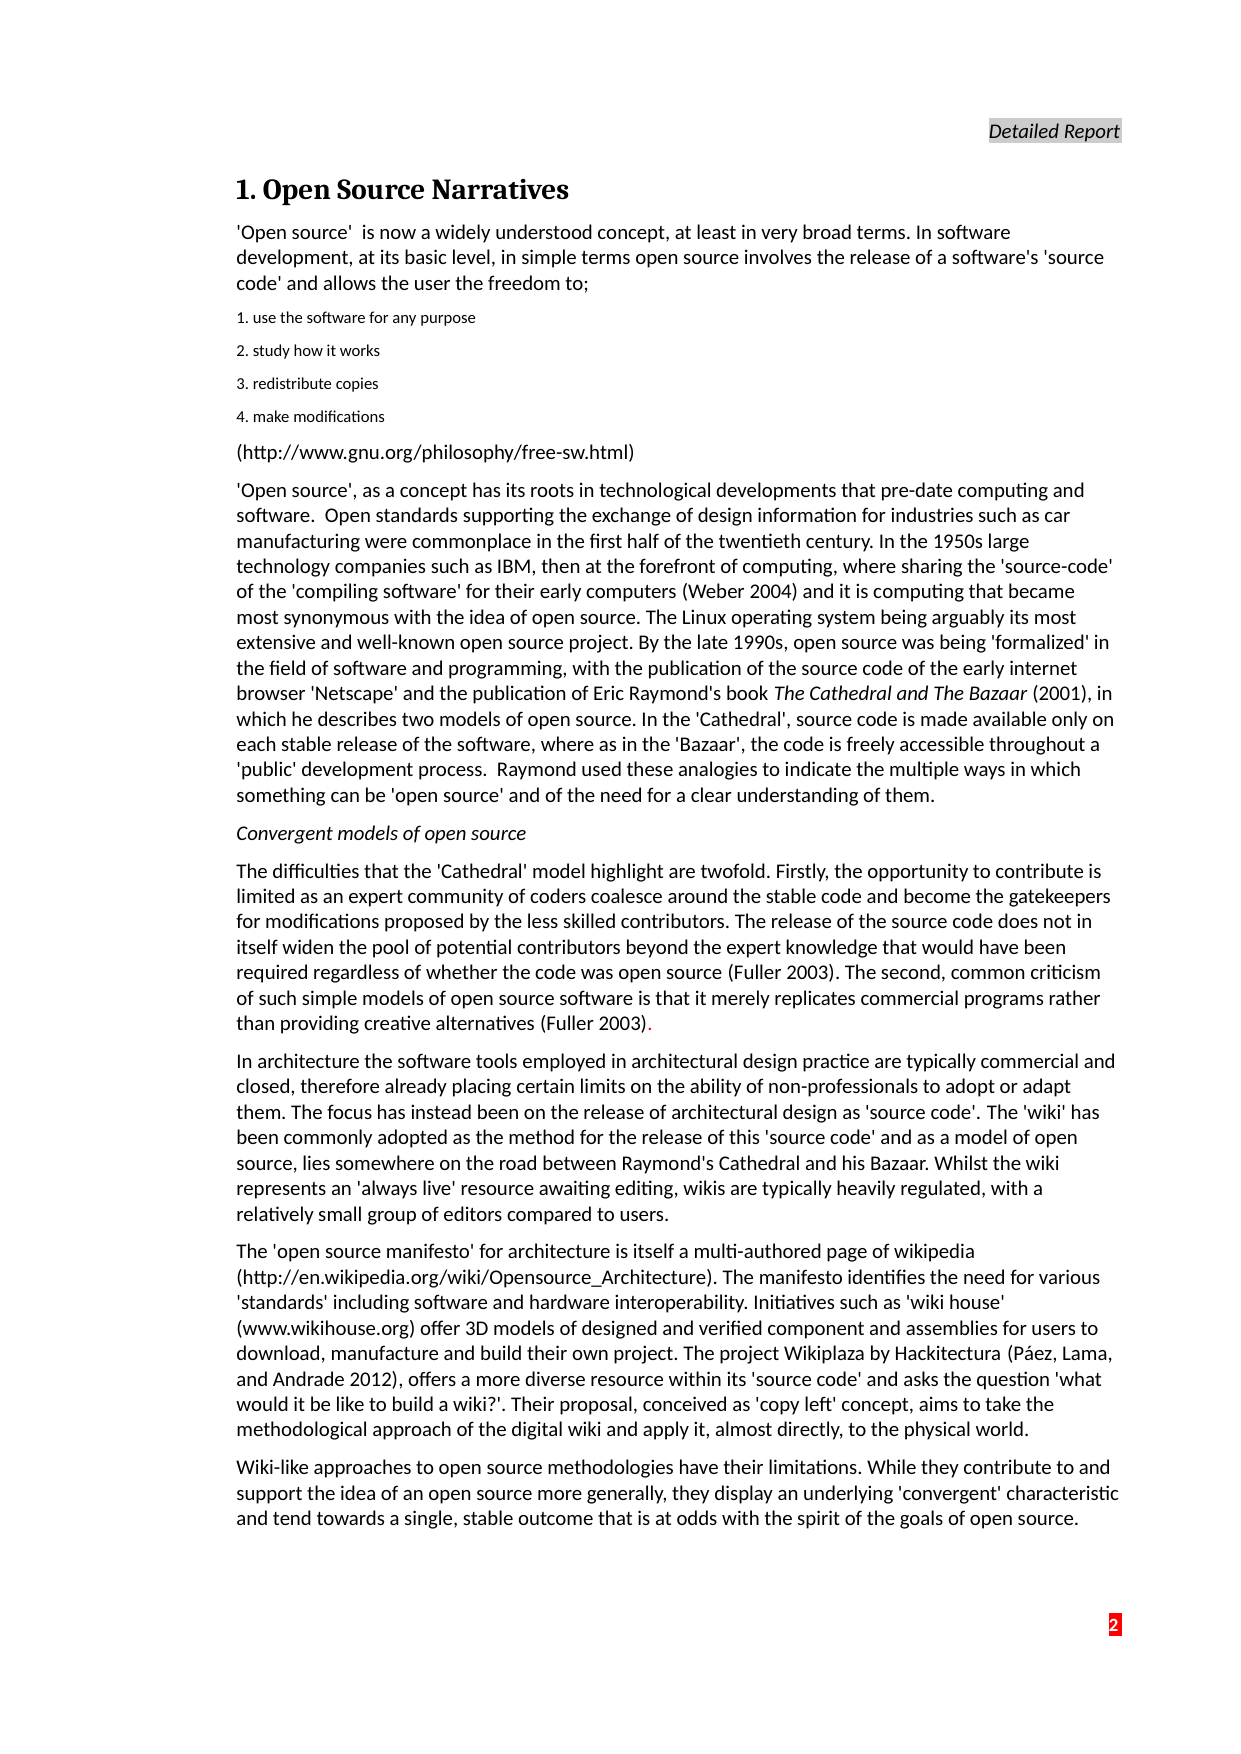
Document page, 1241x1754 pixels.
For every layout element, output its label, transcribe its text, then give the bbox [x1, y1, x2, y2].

text (http://www.gnu.org/philosophy/free-sw.html) [236, 439, 1122, 464]
text 1. use the software for any purpose [236, 308, 1004, 328]
text Wiki-like approaches to open source methodologies have their limitations. While they contribute to and support the idea of an open source more generally, they display an underlying 'convergent' characteristic and tend towards a single, stable outcome that is at odds with the spirit of the goals of open source. [236, 1454, 1122, 1531]
text 'Open source', as a concept has its roots in technological developments that pre-date computing and software. Open standards supporting the exchange of design information for industries such as car manufacturing were commonplace in the first half of the twentieth century. In the 1950s large technology companies such as IBM, then at the forefront of computing, where sharing the 'source-code' of the 'compiling software' for their early computers (Weber 2004) and it is computing that became most synonymous with the idea of open source. The Linux operating system being arguably its most extensive and well-known open source project. By the late 1990s, open source was being 'formalized' in the field of software and programming, with the publication of the source code of the early internet browser 'Netscape' and the publication of Eric Raymond's book The Cathedral and The Bazaar (2001), in which he describes two models of open source. In the 'Cathedral', source code is made available only on each stable release of the software, where as in the 'Bazaar', the code is freely accessible throughout a 'public' development process. Raymond used these analogies to indicate the multiple ways in which something can be 'open source' and of the need for a clear understanding of them. [236, 477, 1122, 807]
text 3. redistribute copies [236, 373, 1004, 394]
text In architecture the software tools employed in architectural design practice are typically commercial and closed, therefore already placing certain limits on the ability of non-professionals to adopt or adapt them. The focus has instead been on the release of architectural design as 'source code'. The 'wiki' has been commonly adopted as the method for the release of this 'source code' and as a model of open source, lies somewhere on the road between Raymond's Cathedral and his Bazaar. Whilst the wiki represents an 'always live' resource awaiting editing, wikis are typically heavily regulated, with a relatively small group of editors compared to users. [236, 1048, 1122, 1226]
text The difficulties that the 'Cathedral' model highlight are twofold. Firstly, the opportunity to contribute is limited as an expert community of coders coalesce around the stable code and become the gatekeepers for modifications proposed by the less skilled contributors. The release of the source code does not in itself widen the pool of potential contributors beyond the expert knowledge that would have been required regardless of whether the code was open source (Fuller 2003). The second, common criticism of such simple models of open source software is that it merely replicates commercial programs rather than providing creative alternatives (Fuller 2003). [236, 858, 1122, 1036]
text The 'open source manifesto' for architecture is itself a multi-authored page of wikipedia (http://en.wikipedia.org/wiki/Opensource_Architecture). The manifesto identifies the need for various 'standards' including software and hardware interoperability. Initiatives such as 'wiki house' (www.wikihouse.org) offer 3D models of designed and verified component and assemblies for users to download, manufacture and build their own project. The project Wikiplaza by Hackitectura (Páez, Lama, and Andrade 2012), offers a more diverse resource within its 'source code' and asks the question 'what would it be like to build a wiki?'. Their proposal, conceived as 'copy left' concept, aims to take the methodological approach of the digital wiki and apply it, almost directly, to the physical world. [236, 1239, 1122, 1442]
text 2. study how it works [236, 341, 1004, 361]
text 4. make modifications [236, 406, 1004, 427]
text Convergent models of open source [236, 820, 1122, 845]
subtitle 1. Open Source Narratives [236, 173, 1122, 207]
text 'Open source' is now a widely understood concept, at least in very broad terms. In software development, at its basic level, in simple terms open source involves the release of a software's 'source code' and allows the user the freedom to; [236, 219, 1122, 295]
